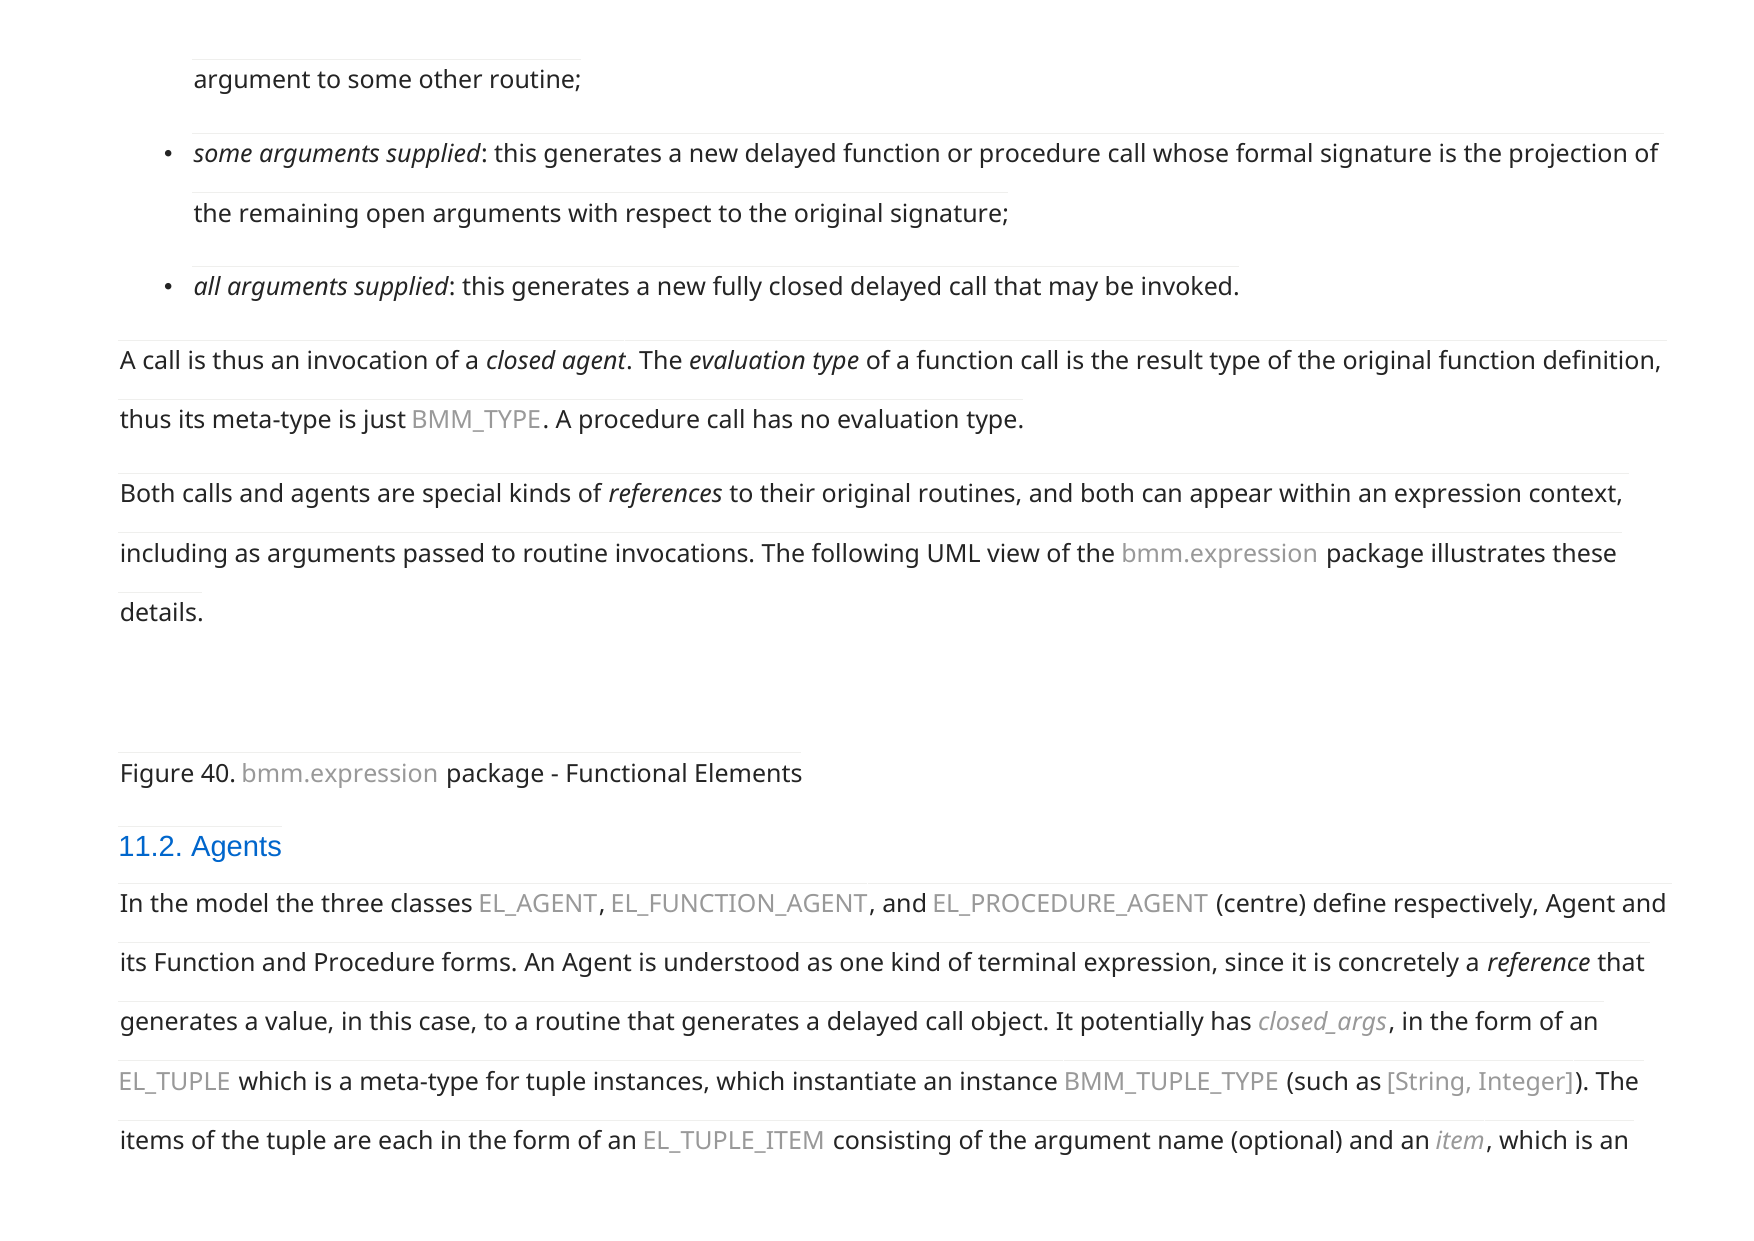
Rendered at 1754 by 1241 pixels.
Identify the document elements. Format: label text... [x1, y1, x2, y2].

list all arguments supplied: this generates a new fully closed delayed call that may be invoked. [162, 266, 1695, 303]
list some arguments supplied: this generates a new delayed function or procedure call whose formal signature is the projection of the remaining open arguments with respect to the original signature; [162, 133, 1695, 229]
subtitle 11.2. Agents [118, 826, 1695, 863]
text In the model the three classes EL_AGENT, EL_FUNCTION_AGENT, and EL_PROCEDURE_AGENT (centre) define respectively, Agent and its Function and Procedure forms. An Agent is understood as one kind of terminal expression, since it is concretely a reference that generates a value, in this case, to a routine that generates a delayed call object. It potentially has closed_args, in the form of an EL_TUPLE which is a meta-type for tuple instances, which instantiate an instance BMM_TUPLE_TYPE (such as [String, Integer]). The items of the tuple are each in the form of an EL_TUPLE_ITEM consisting of the argument name (optional) and an item, which is an EL_EXPRESSION, having an eval_type of BMM_TYPE. By this means, the actual arguments to a routine call may be any expression, including operators, and (as shown), terminal expressions. This includes other agent expressions, and also function calls (but not procedure calls, since they are not value-generating entities). [118, 882, 1695, 1157]
text Both calls and agents are special kinds of references to their original routines, and both can appear within an expression context, including as arguments passed to routine invocations. The following UML view of the bmm.expression package illustrates these details. [118, 473, 1695, 629]
list no arguments supplied: this is just a reference to a function or procedure by name, and is typically used to pass it as an argument to some other routine; [162, 59, 1695, 96]
text Figure 40. bmm.expression package - Functional Elements [118, 752, 1695, 789]
text A call is thus an invocation of a closed agent. The evaluation type of a function call is the result type of the original function definition, thus its meta-type is just BMM_TYPE. A procedure call has no evaluation type. [118, 340, 1695, 436]
